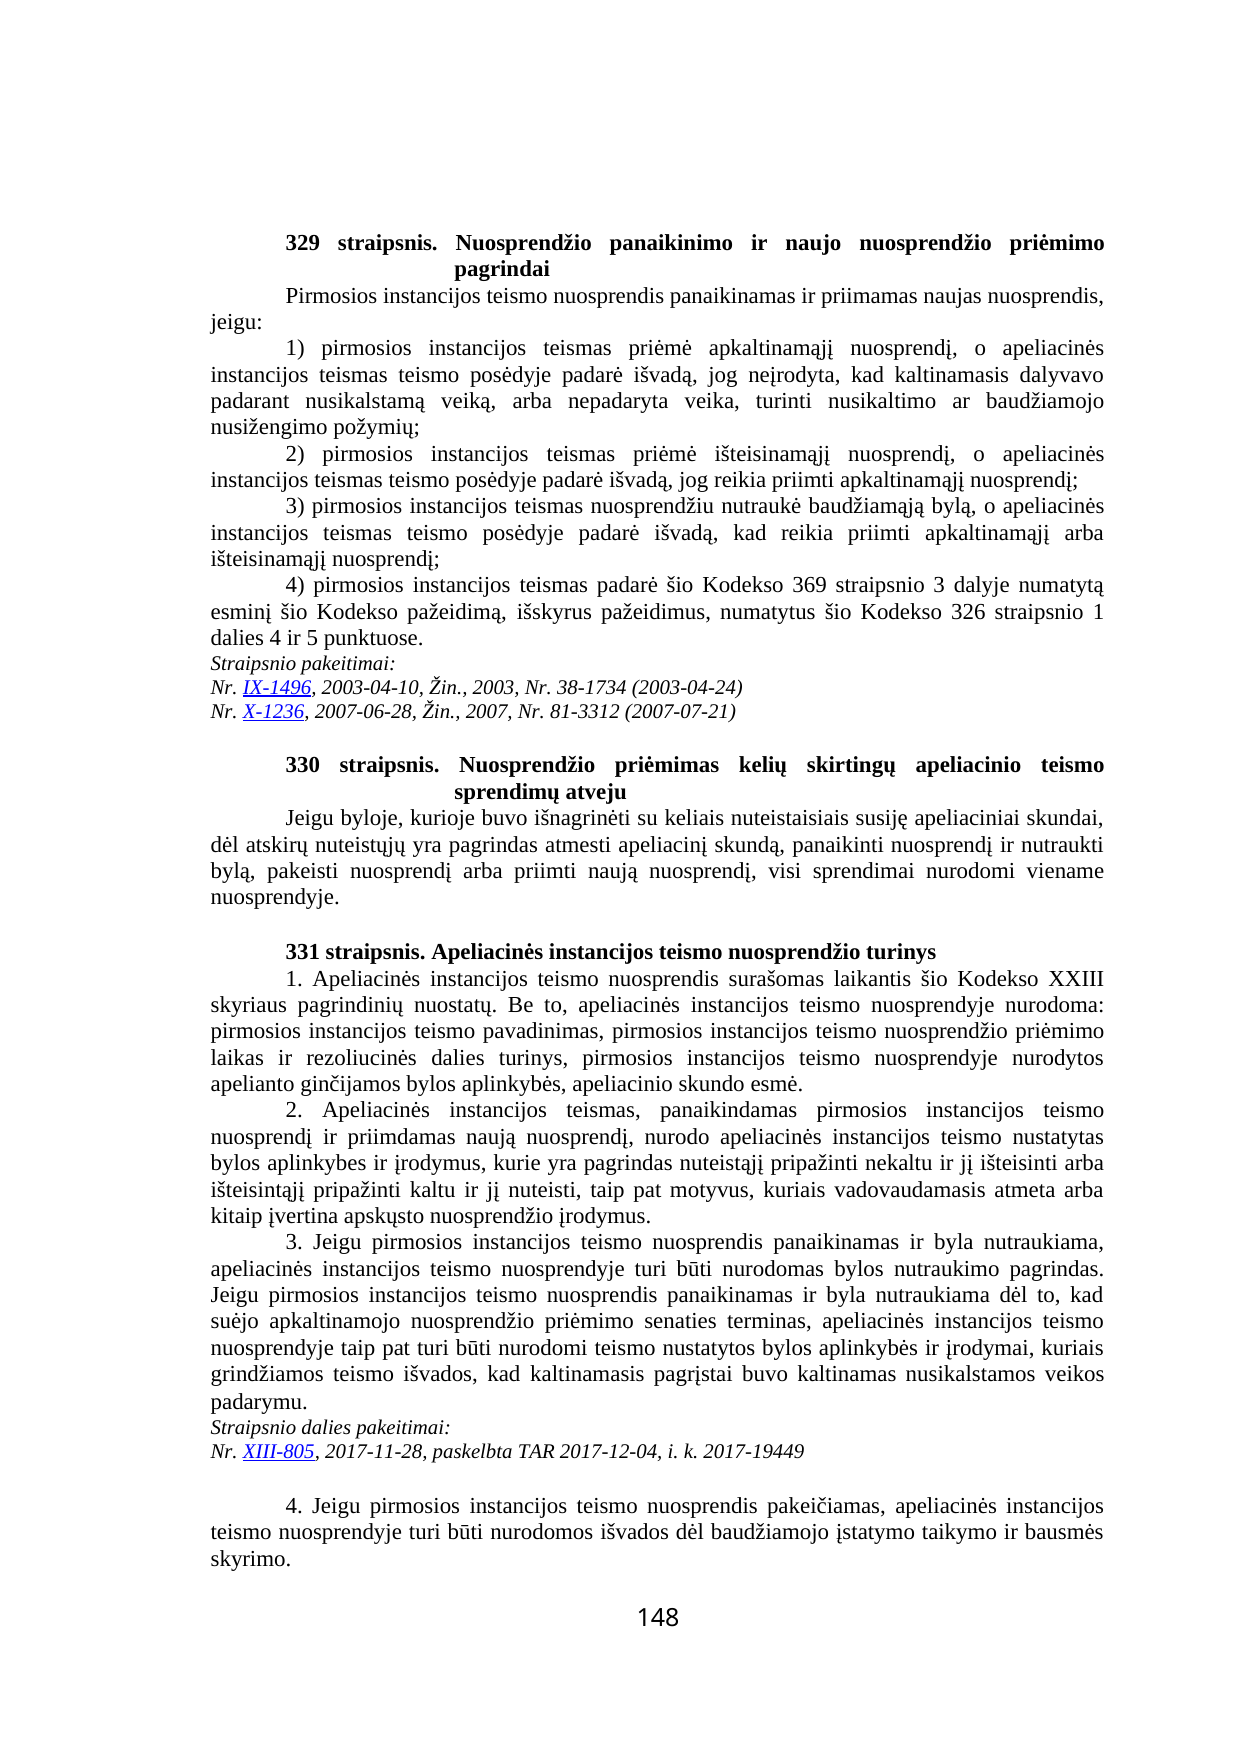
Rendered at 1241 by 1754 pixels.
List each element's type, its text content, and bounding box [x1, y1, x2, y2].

text Jeigu byloje, kurioje buvo išnagrinėti su keliais nuteistaisiais susiję apeliaciniai skundai, dėl atskirų nuteistųjų yra pagrindas atmesti apeliacinį skundą, panaikinti nuosprendį ir nutraukti bylą, pakeisti nuosprendį arba priimti naują nuosprendį, visi sprendimai nurodomi viename nuosprendyje. [210, 804, 1105, 910]
text 329 straipsnis. Nuosprendžio panaikinimo ir naujo nuosprendžio priėmimo pagrindai [285, 229, 1105, 282]
text 2. Apeliacinės instancijos teismas, panaikindamas pirmosios instancijos teismo nuosprendį ir priimdamas naują nuosprendį, nurodo apeliacinės instancijos teismo nustatytas bylos aplinkybes ir įrodymus, kurie yra pagrindas nuteistąjį pripažinti nekaltu ir jį išteisinti arba išteisintąjį pripažinti kaltu ir jį nuteisti, taip pat motyvus, kuriais vadovaudamasis atmeta arba kitaip įvertina apskųsto nuosprendžio įrodymus. [210, 1097, 1105, 1228]
text Pirmosios instancijos teismo nuosprendis panaikinamas ir priimamas naujas nuosprendis, jeigu: [210, 282, 1105, 334]
text 3) pirmosios instancijos teismas nuosprendžiu nutraukė baudžiamąją bylą, o apeliacinės instancijos teismas teismo posėdyje padarė išvadą, kad reikia priimti apkaltinamąjį arba išteisinamąjį nuosprendį; [210, 492, 1105, 572]
text 1) pirmosios instancijos teismas priėmė apkaltinamąjį nuosprendį, o apeliacinės instancijos teismas teismo posėdyje padarė išvadą, jog neįrodyta, kad kaltinamasis dalyvavo padarant nusikalstamą veiką, arba nepadaryta veika, turinti nusikaltimo ar baudžiamojo nusižengimo požymių; [210, 334, 1105, 440]
text 330 straipsnis. Nuosprendžio priėmimas kelių skirtingų apeliacinio teismo sprendimų atveju [285, 752, 1105, 804]
text 1. Apeliacinės instancijos teismo nuosprendis surašomas laikantis šio Kodekso XXIII skyriaus pagrindinių nuostatų. Be to, apeliacinės instancijos teismo nuosprendyje nurodoma: pirmosios instancijos teismo pavadinimas, pirmosios instancijos teismo nuosprendžio priėmimo laikas ir rezoliucinės dalies turinys, pirmosios instancijos teismo nuosprendyje nurodytos apelianto ginčijamos bylos aplinkybės, apeliacinio skundo esmė. [210, 965, 1105, 1097]
text 2) pirmosios instancijos teismas priėmė išteisinamąjį nuosprendį, o apeliacinės instancijos teismas teismo posėdyje padarė išvadą, jog reikia priimti apkaltinamąjį nuosprendį; [210, 440, 1105, 492]
text Nr. X-1236, 2007-06-28, Žin., 2007, Nr. 81-3312 (2007-07-21) [210, 699, 1105, 723]
text 3. Jeigu pirmosios instancijos teismo nuosprendis panaikinamas ir byla nutraukiama, apeliacinės instancijos teismo nuosprendyje turi būti nurodomas bylos nutraukimo pagrindas. Jeigu pirmosios instancijos teismo nuosprendis panaikinamas ir byla nutraukiama dėl to, kad suėjo apkaltinamojo nuosprendžio priėmimo senaties terminas, apeliacinės instancijos teismo nuosprendyje taip pat turi būti nurodomi teismo nustatytos bylos aplinkybės ir įrodymai, kuriais grindžiamos teismo išvados, kad kaltinamasis pagrįstai buvo kaltinamas nusikalstamos veikos padarymu. [210, 1228, 1105, 1415]
text Straipsnio dalies pakeitimai: [210, 1415, 1105, 1439]
text Straipsnio pakeitimai: [210, 651, 1105, 675]
text 4) pirmosios instancijos teismas padarė šio Kodekso 369 straipsnio 3 dalyje numatytą esminį šio Kodekso pažeidimą, išskyrus pažeidimus, numatytus šio Kodekso 326 straipsnio 1 dalies 4 ir 5 punktuose. [210, 572, 1105, 651]
text 4. Jeigu pirmosios instancijos teismo nuosprendis pakeičiamas, apeliacinės instancijos teismo nuosprendyje turi būti nurodomos išvados dėl baudžiamojo įstatymo taikymo ir bausmės skyrimo. [210, 1492, 1105, 1571]
text Nr. IX-1496, 2003-04-10, Žin., 2003, Nr. 38-1734 (2003-04-24) [210, 675, 1105, 699]
text 331 straipsnis. Apeliacinės instancijos teismo nuosprendžio turinys [210, 938, 1105, 965]
text Nr. XIII-805, 2017-11-28, paskelbta TAR 2017-12-04, i. k. 2017-19449 [210, 1439, 1105, 1463]
